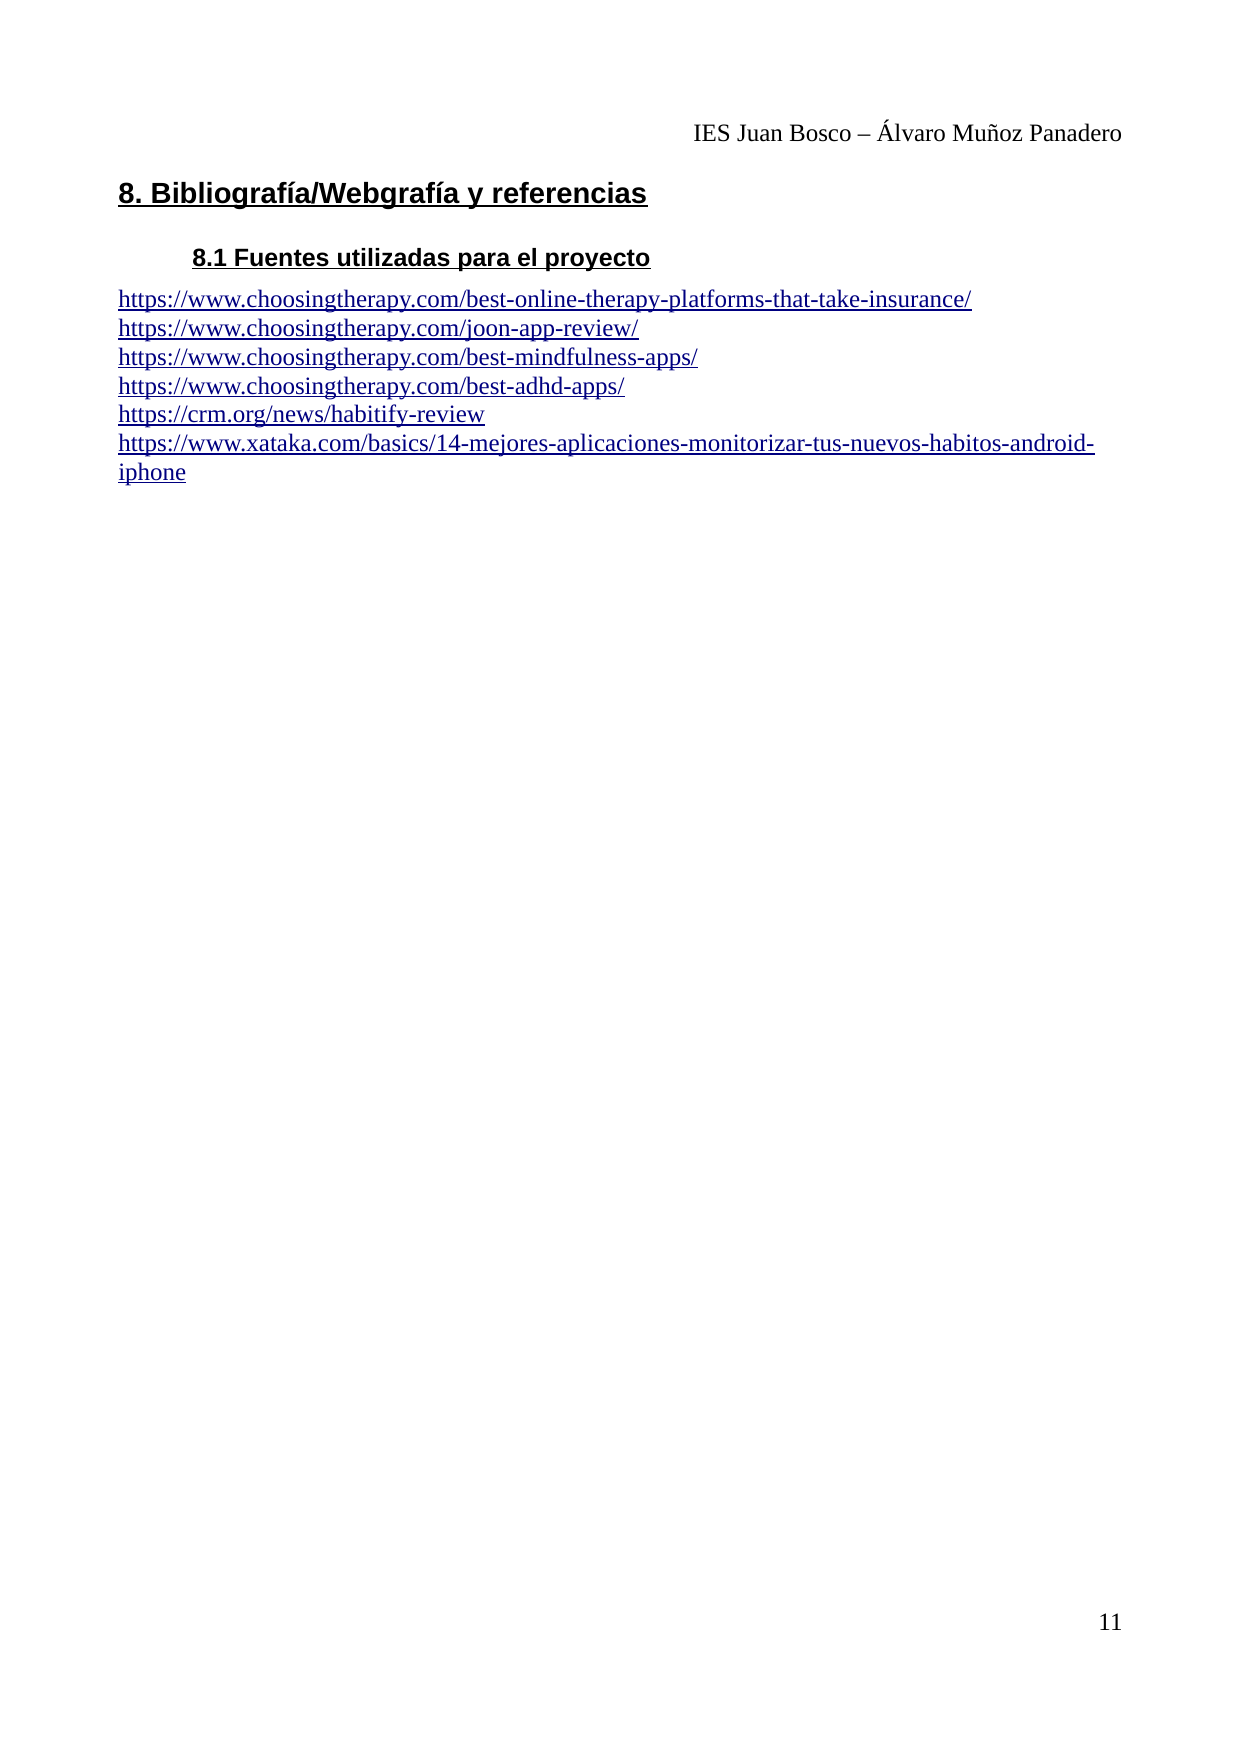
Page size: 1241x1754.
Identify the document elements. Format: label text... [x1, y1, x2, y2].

text https://www.choosingtherapy.com/joon-app-review/ [118, 313, 1122, 342]
text https://www.choosingtherapy.com/best-adhd-apps/ [118, 371, 1122, 399]
subtitle 8.1 Fuentes utilizadas para el proyecto [118, 243, 1122, 272]
text https://crm.org/news/habitify-review [118, 399, 1122, 428]
text https://www.choosingtherapy.com/best-online-therapy-platforms-that-take-insurance/ [118, 284, 1122, 313]
text https://www.xataka.com/basics/14-mejores-aplicaciones-monitorizar-tus-nuevos-habitos-android-iphone [118, 428, 1122, 486]
subtitle 8. Bibliografía/Webgrafía y referencias [118, 176, 1122, 210]
text https://www.choosingtherapy.com/best-mindfulness-apps/ [118, 342, 1122, 371]
